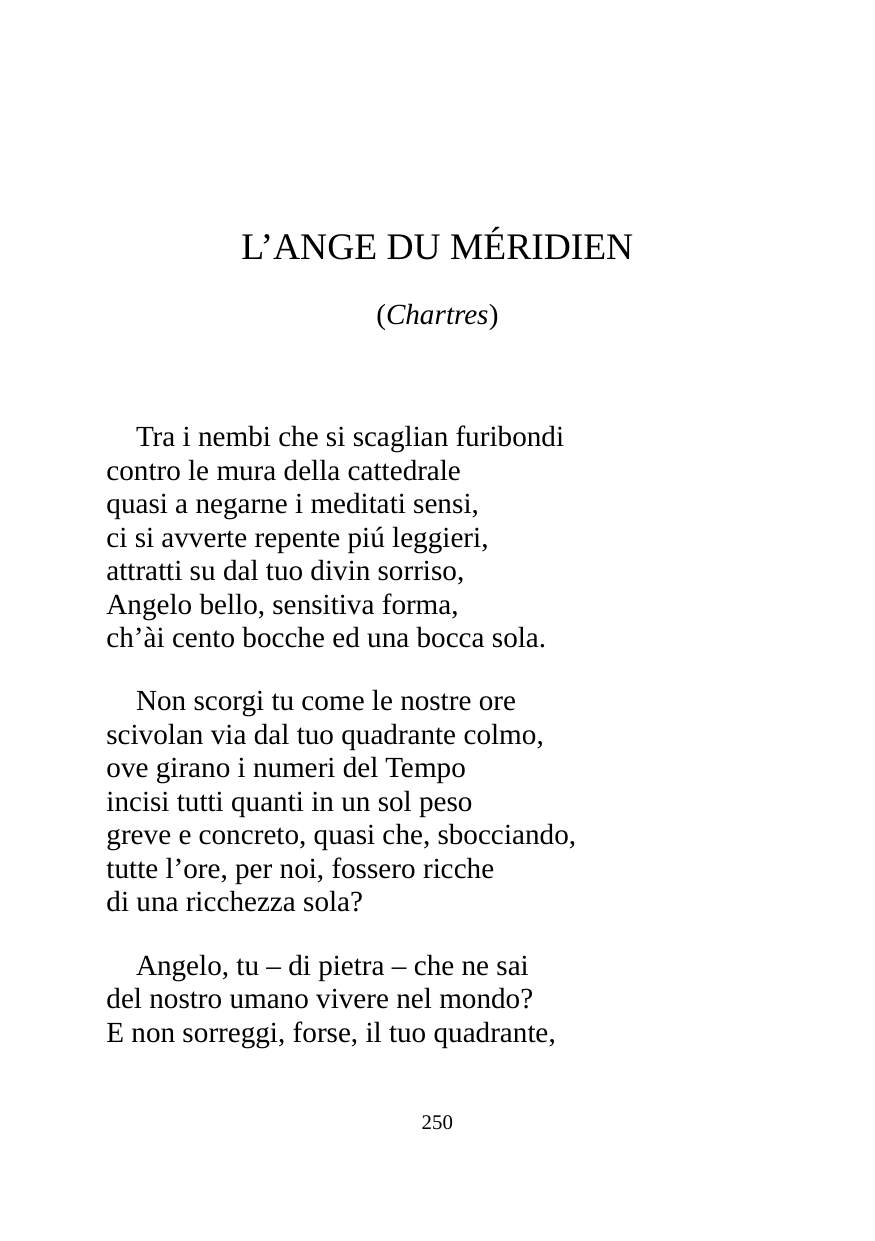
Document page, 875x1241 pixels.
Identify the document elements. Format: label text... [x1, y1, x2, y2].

text Angelo, tu – di pietra – che ne sai del nostro umano vivere nel mondo? E non sorreggi, forse, il tuo quadrante, [106, 948, 768, 1048]
text (Chartres) [106, 297, 768, 331]
text Tra i nembi che si scaglian furibondi contro le mura della cattedrale quasi a negarne i meditati sensi, ci si avverte repente piú leggieri, attratti su dal tuo divin sorriso, Angelo bello, sensitiva forma, ch’ài cento bocche ed una bocca sola. [106, 419, 768, 654]
subtitle L’ANGE DU MÉRIDIEN [106, 224, 768, 267]
text Non scorgi tu come le nostre ore scivolan via dal tuo quadrante colmo, ove girano i numeri del Tempo incisi tutti quanti in un sol peso greve e concreto, quasi che, sbocciando, tutte l’ore, per noi, fossero ricche di una ricchezza sola? [106, 683, 768, 918]
